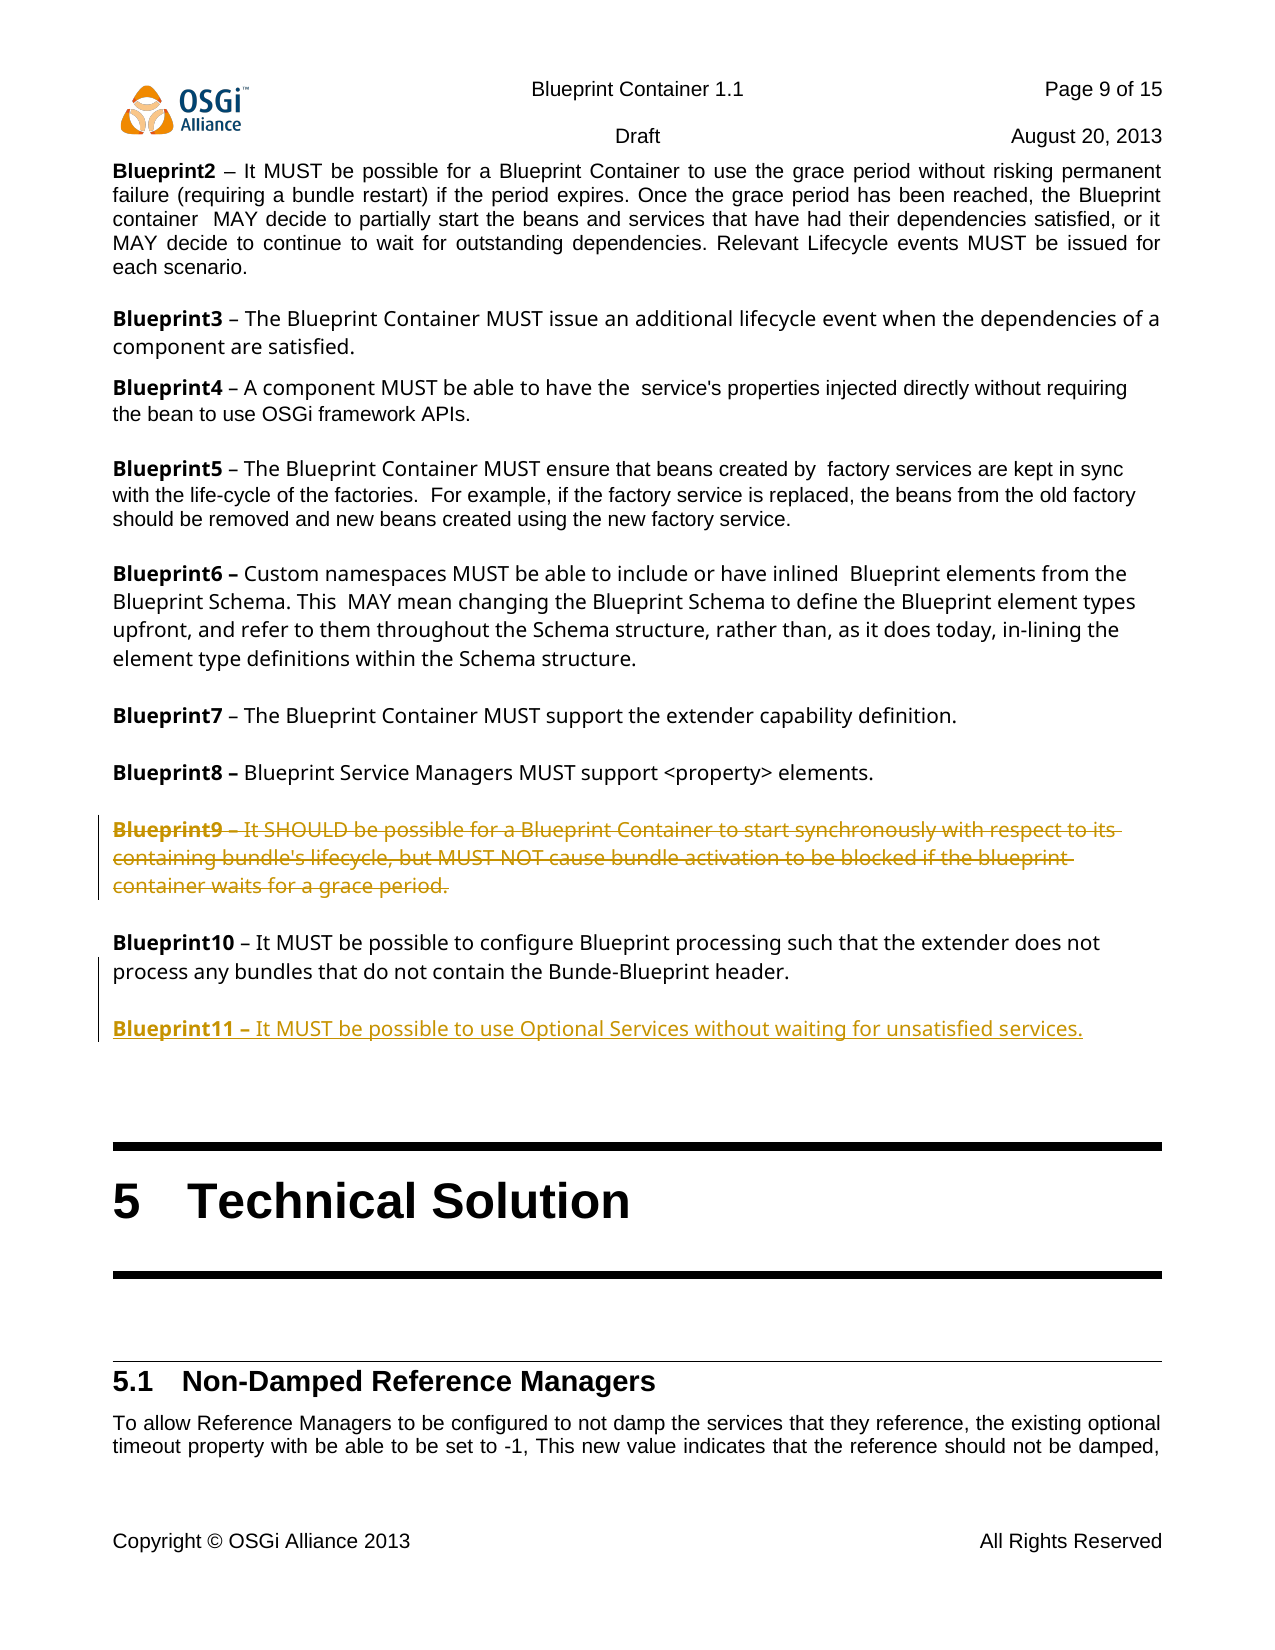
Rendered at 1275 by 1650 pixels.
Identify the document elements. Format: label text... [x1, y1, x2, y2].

text Blueprint2 – It MUST be possible for a Blueprint Container to use the grace period without risking permanent failure (requiring a bundle restart) if the period expires. Once the grace period has been reached, the Blueprint container MAY decide to partially start the beans and services that have had their dependencies satisfied, or it MAY decide to continue to wait for outstanding dependencies. Relevant Lifecycle events MUST be issued for each scenario. [112, 159, 1162, 279]
subtitle Technical Solution [112, 1143, 1162, 1279]
text Blueprint7 – The Blueprint Container MUST support the extender capability definition. [112, 701, 1162, 729]
text To allow Reference Managers to be configured to not damp the services that they reference, the existing optional timeout property with be able to be set to -1, This new value indicates that the reference should not be damped, [112, 1410, 1162, 1458]
text Blueprint5 – The Blueprint Container MUST ensure that beans created by factory services are kept in sync with the life-cycle of the factories. For example, if the factory service is replaced, the beans from the old factory should be removed and new beans created using the new factory service. [112, 454, 1162, 530]
subtitle Non-Damped Reference Managers [112, 1362, 1162, 1398]
text Blueprint11 – It MUST be possible to use Optional Services without waiting for unsatisfied services. [112, 1014, 1162, 1042]
text Blueprint10 – It MUST be possible to configure Blueprint processing such that the extender does not process any bundles that do not contain the Bunde-Blueprint header. [112, 928, 1162, 985]
picture [113, 78, 257, 142]
text Blueprint8 – Blueprint Service Managers MUST support <property> elements. [112, 758, 1162, 786]
text Blueprint3 – The Blueprint Container MUST issue an additional lifecycle event when the dependencies of a component are satisfied. [112, 304, 1162, 361]
text Blueprint6 – Custom namespaces MUST be able to include or have inlined Blueprint elements from the Blueprint Schema. This MAY mean changing the Blueprint Schema to define the Blueprint element types upfront, and refer to them throughout the Schema structure, rather than, as it does today, in-lining the element type definitions within the Schema structure. [112, 559, 1162, 672]
text Blueprint4 – A component MUST be able to have the service's properties injected directly without requiring the bean to use OSGi framework APIs. [112, 373, 1162, 426]
